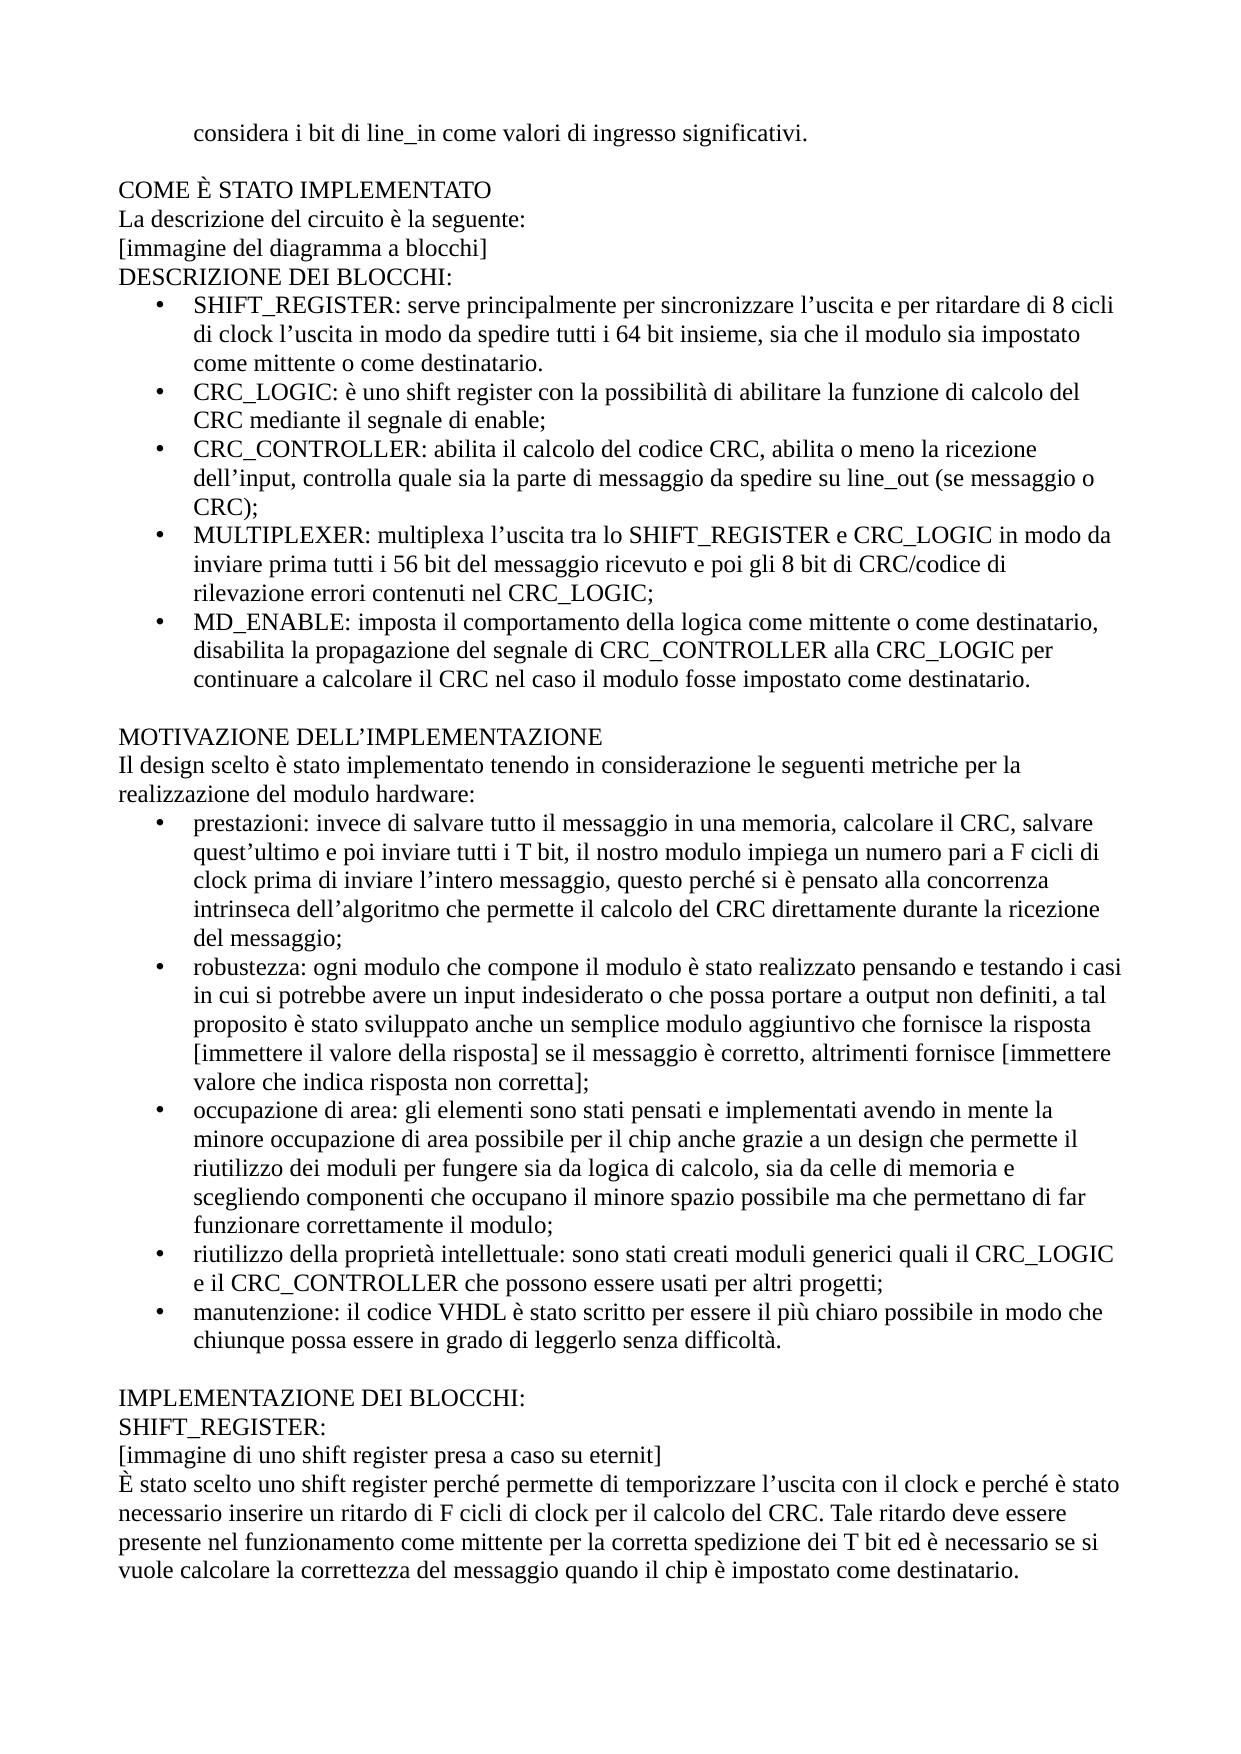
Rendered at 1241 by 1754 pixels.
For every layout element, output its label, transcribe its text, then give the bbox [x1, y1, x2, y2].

text SHIFT_REGISTER: [immagine di uno shift register presa a caso su eternit] [118, 1412, 1122, 1469]
list prestazioni: invece di salvare tutto il messaggio in una memoria, calcolare il CRC, salvare quest’ultimo e poi inviare tutti i T bit, il nostro modulo impiega un numero pari a F cicli di clock prima di inviare l’intero messaggio, questo perché si è pensato alla concorrenza intrinseca dell’algoritmo che permette il calcolo del CRC direttamente durante la ricezione del messaggio; [156, 808, 1122, 952]
text MOTIVAZIONE DELL’IMPLEMENTAZIONE [118, 722, 1122, 751]
list CRC_CONTROLLER: abilita il calcolo del codice CRC, abilita o meno la ricezione dell’input, controlla quale sia la parte di messaggio da spedire su line_out (se messaggio o CRC); [156, 434, 1122, 521]
list riutilizzo della proprietà intellettuale: sono stati creati moduli generici quali il CRC_LOGIC e il CRC_CONTROLLER che possono essere usati per altri progetti; [156, 1239, 1122, 1297]
list SHIFT_REGISTER: serve principalmente per sincronizzare l’uscita e per ritardare di 8 cicli di clock l’uscita in modo da spedire tutti i 64 bit insieme, sia che il modulo sia impostato come mittente o come destinatario. [156, 291, 1122, 377]
text La descrizione del circuito è la seguente: [118, 204, 1122, 233]
list considera i bit di line_in come valori di ingresso significativi. [156, 118, 1122, 147]
text IMPLEMENTAZIONE DEI BLOCCHI: [118, 1383, 1122, 1412]
list CRC_LOGIC: è uno shift register con la possibilità di abilitare la funzione di calcolo del CRC mediante il segnale di enable; [156, 377, 1122, 434]
list occupazione di area: gli elementi sono stati pensati e implementati avendo in mente la minore occupazione di area possibile per il chip anche grazie a un design che permette il riutilizzo dei moduli per fungere sia da logica di calcolo, sia da celle di memoria e scegliendo componenti che occupano il minore spazio possibile ma che permettano di far funzionare correttamente il modulo; [156, 1096, 1122, 1239]
list robustezza: ogni modulo che compone il modulo è stato realizzato pensando e testando i casi in cui si potrebbe avere un input indesiderato o che possa portare a output non definiti, a tal proposito è stato sviluppato anche un semplice modulo aggiuntivo che fornisce la risposta [immettere il valore della risposta] se il messaggio è corretto, altrimenti fornisce [immettere valore che indica risposta non corretta]; [156, 952, 1122, 1096]
list manutenzione: il codice VHDL è stato scritto per essere il più chiaro possibile in modo che chiunque possa essere in grado di leggerlo senza difficoltà. [156, 1297, 1122, 1354]
text DESCRIZIONE DEI BLOCCHI: [118, 262, 1122, 291]
text [immagine del diagramma a blocchi] [118, 233, 1122, 262]
text Il design scelto è stato implementato tenendo in considerazione le seguenti metriche per la realizzazione del modulo hardware: [118, 751, 1122, 808]
list MD_ENABLE: imposta il comportamento della logica come mittente o come destinatario, disabilita la propagazione del segnale di CRC_CONTROLLER alla CRC_LOGIC per continuare a calcolare il CRC nel caso il modulo fosse impostato come destinatario. [156, 607, 1122, 693]
text COME È STATO IMPLEMENTATO [118, 176, 1122, 204]
text È stato scelto uno shift register perché permette di temporizzare l’uscita con il clock e perché è stato necessario inserire un ritardo di F cicli di clock per il calcolo del CRC. Tale ritardo deve essere presente nel funzionamento come mittente per la corretta spedizione dei T bit ed è necessario se si vuole calcolare la correttezza del messaggio quando il chip è impostato come destinatario. [118, 1469, 1122, 1584]
list MULTIPLEXER: multiplexa l’uscita tra lo SHIFT_REGISTER e CRC_LOGIC in modo da inviare prima tutti i 56 bit del messaggio ricevuto e poi gli 8 bit di CRC/codice di rilevazione errori contenuti nel CRC_LOGIC; [156, 521, 1122, 607]
